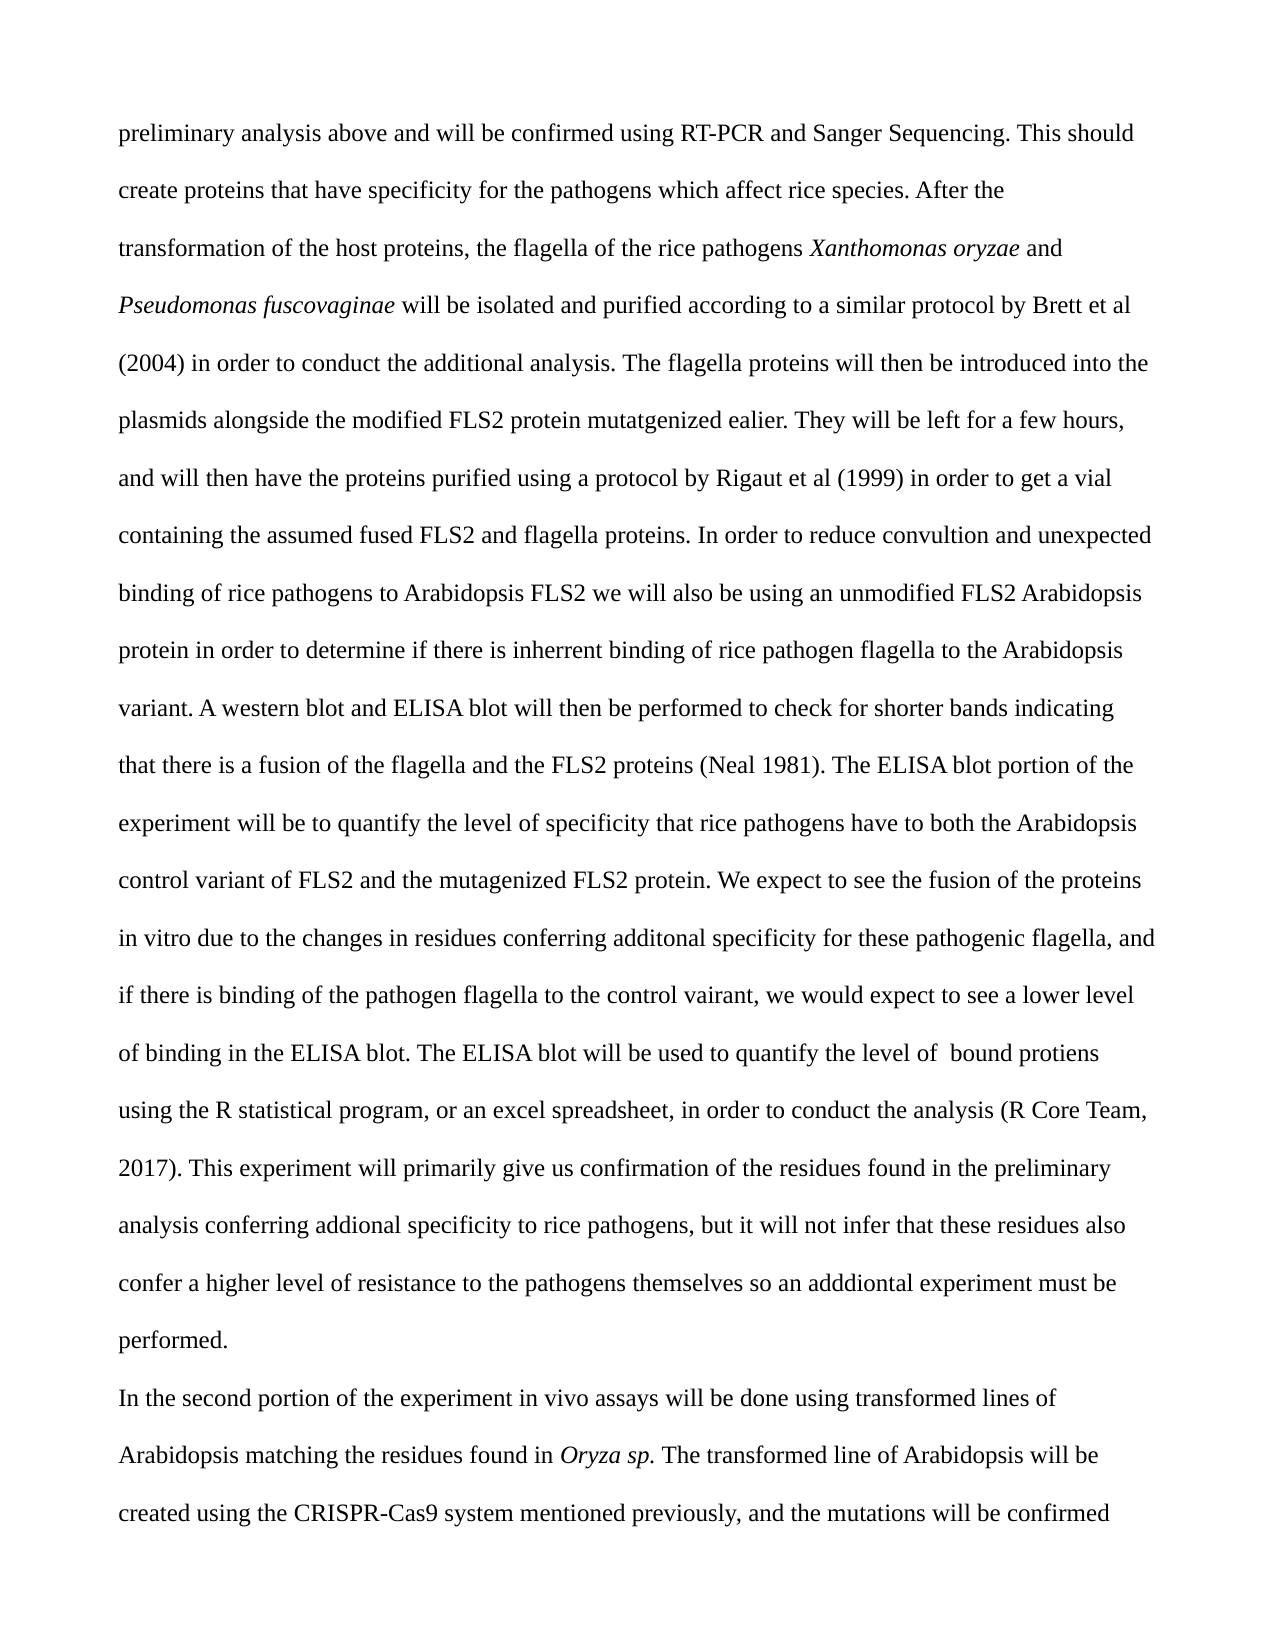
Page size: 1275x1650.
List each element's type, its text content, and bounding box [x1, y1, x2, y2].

text In the second portion of the experiment in vivo assays will be done using transformed lines of Arabidopsis matching the residues found in Oryza sp. The transformed line of Arabidopsis will be created using the CRISPR-Cas9 system mentioned previously, and the mutations will be confirmed [118, 1383, 1157, 1527]
text preliminary analysis above and will be confirmed using RT-PCR and Sanger Sequencing. This should create proteins that have specificity for the pathogens which affect rice species. After the transformation of the host proteins, the flagella of the rice pathogens Xanthomonas oryzae and Pseudomonas fuscovaginae will be isolated and purified according to a similar protocol by Brett et al (2004) in order to conduct the additional analysis. The flagella proteins will then be introduced into the plasmids alongside the modified FLS2 protein mutatgenized ealier. They will be left for a few hours, and will then have the proteins purified using a protocol by Rigaut et al (1999) in order to get a vial containing the assumed fused FLS2 and flagella proteins. In order to reduce convultion and unexpected binding of rice pathogens to Arabidopsis FLS2 we will also be using an unmodified FLS2 Arabidopsis protein in order to determine if there is inherrent binding of rice pathogen flagella to the Arabidopsis variant. A western blot and ELISA blot will then be performed to check for shorter bands indicating that there is a fusion of the flagella and the FLS2 proteins (Neal 1981). The ELISA blot portion of the experiment will be to quantify the level of specificity that rice pathogens have to both the Arabidopsis control variant of FLS2 and the mutagenized FLS2 protein. We expect to see the fusion of the proteins in vitro due to the changes in residues conferring additonal specificity for these pathogenic flagella, and if there is binding of the pathogen flagella to the control vairant, we would expect to see a lower level of binding in the ELISA blot. The ELISA blot will be used to quantify the level of bound protiens using the R statistical program, or an excel spreadsheet, in order to conduct the analysis (R Core Team, 2017). This experiment will primarily give us confirmation of the residues found in the preliminary analysis conferring addional specificity to rice pathogens, but it will not infer that these residues also confer a higher level of resistance to the pathogens themselves so an adddiontal experiment must be performed. [118, 118, 1157, 1354]
